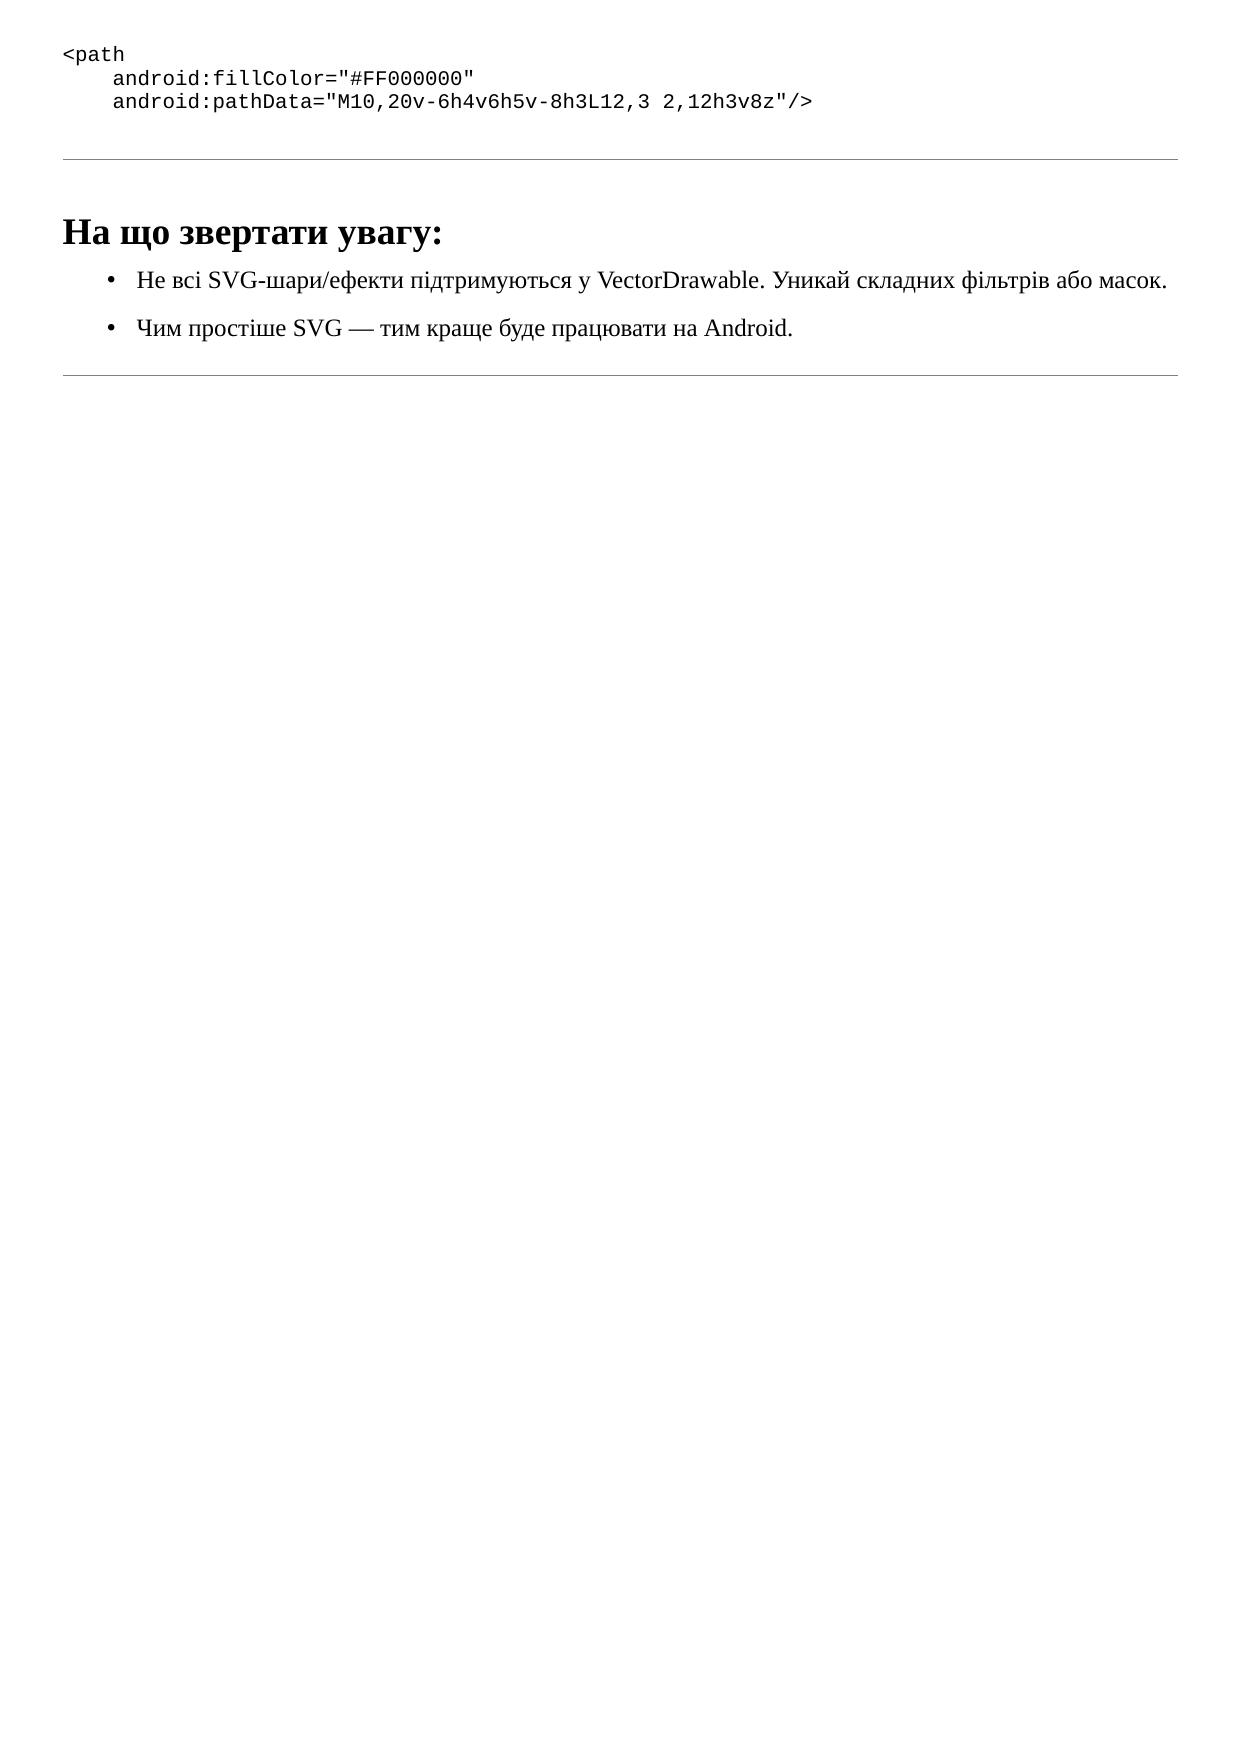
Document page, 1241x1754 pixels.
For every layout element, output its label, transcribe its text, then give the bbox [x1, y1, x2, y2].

list Чим простіше SVG — тим краще буде працювати на Android. [107, 313, 1178, 342]
subtitle ❗️На що звертати увагу: [62, 209, 1178, 253]
text <path [62, 44, 1178, 68]
list Не всі SVG-шари/ефекти підтримуються у VectorDrawable. Уникай складних фільтрів або масок. [107, 265, 1178, 294]
text android:fillColor="#FF000000" [62, 68, 1178, 91]
text android:pathData="M10,20v-6h4v6h5v-8h3L12,3 2,12h3v8z"/> [62, 91, 1178, 115]
